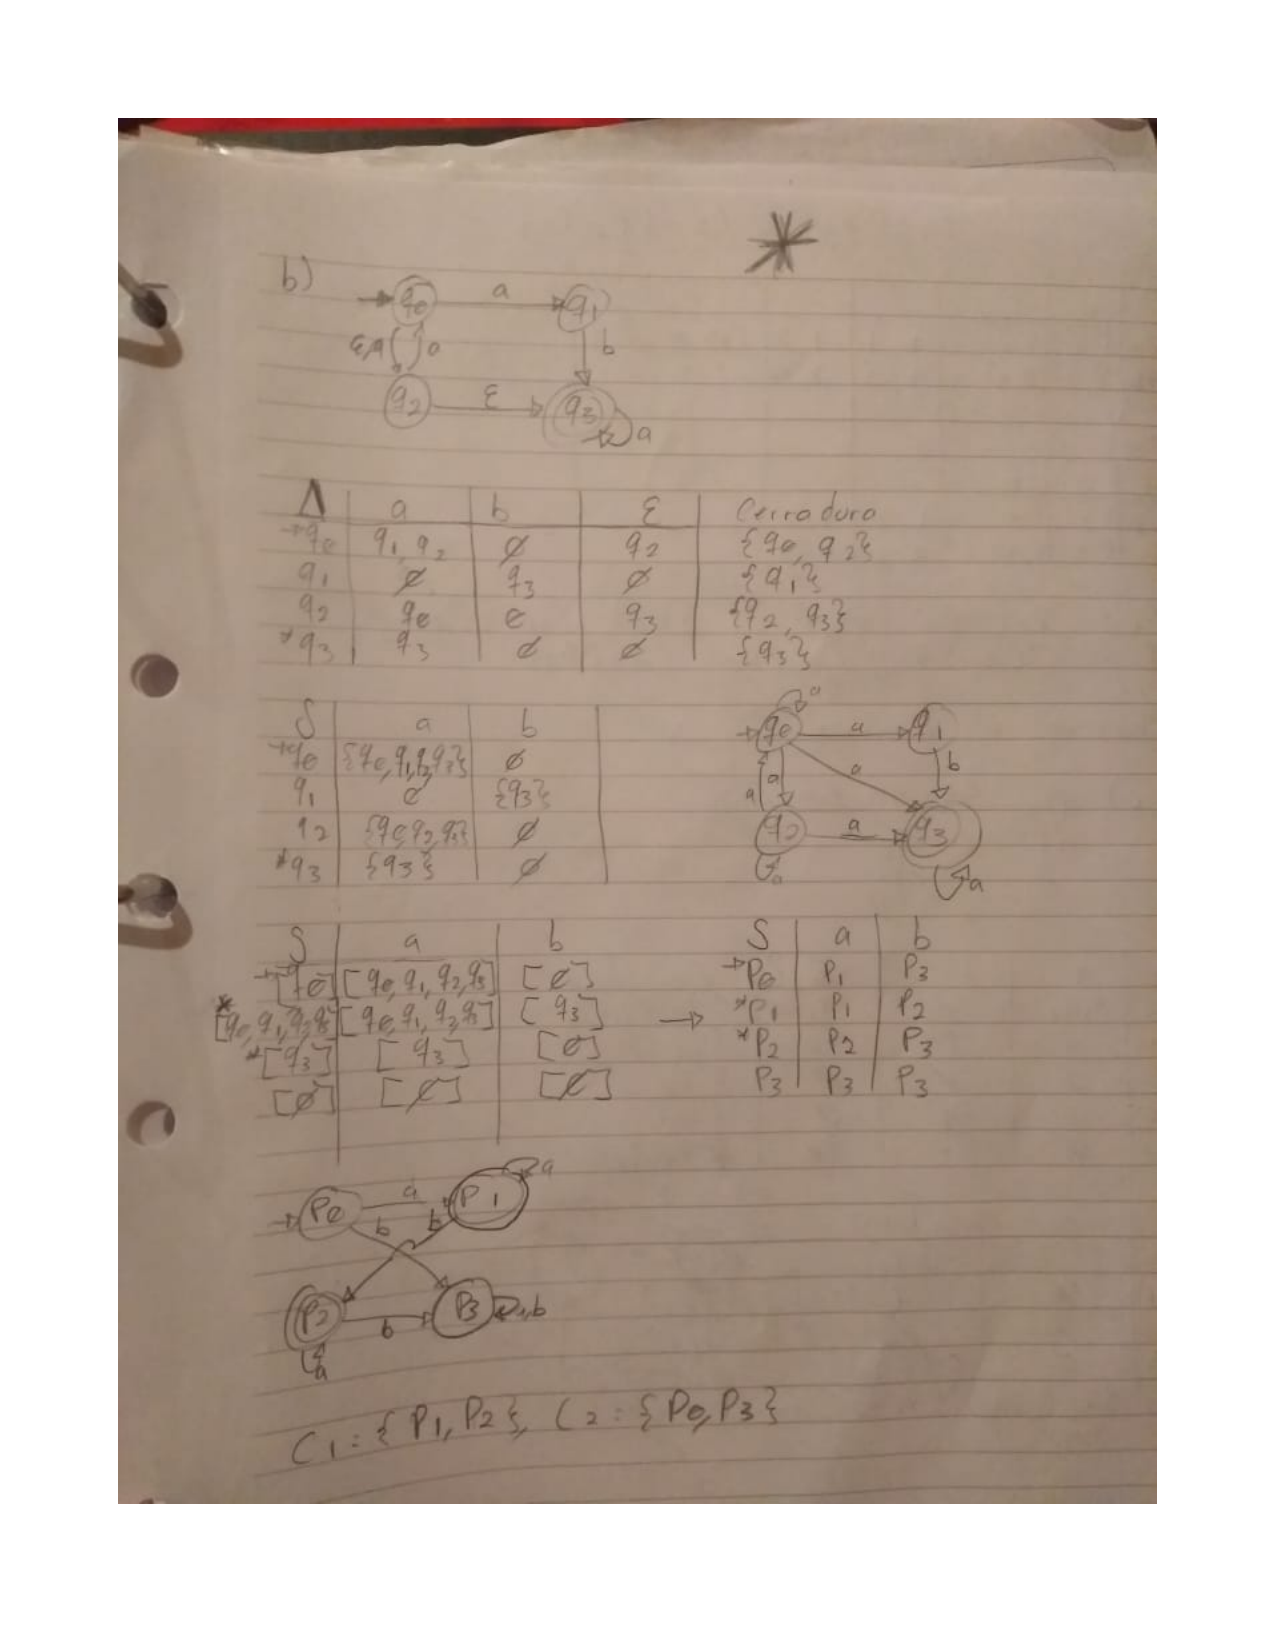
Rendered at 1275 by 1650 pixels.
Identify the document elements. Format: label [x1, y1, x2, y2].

picture [118, 118, 1157, 1504]
